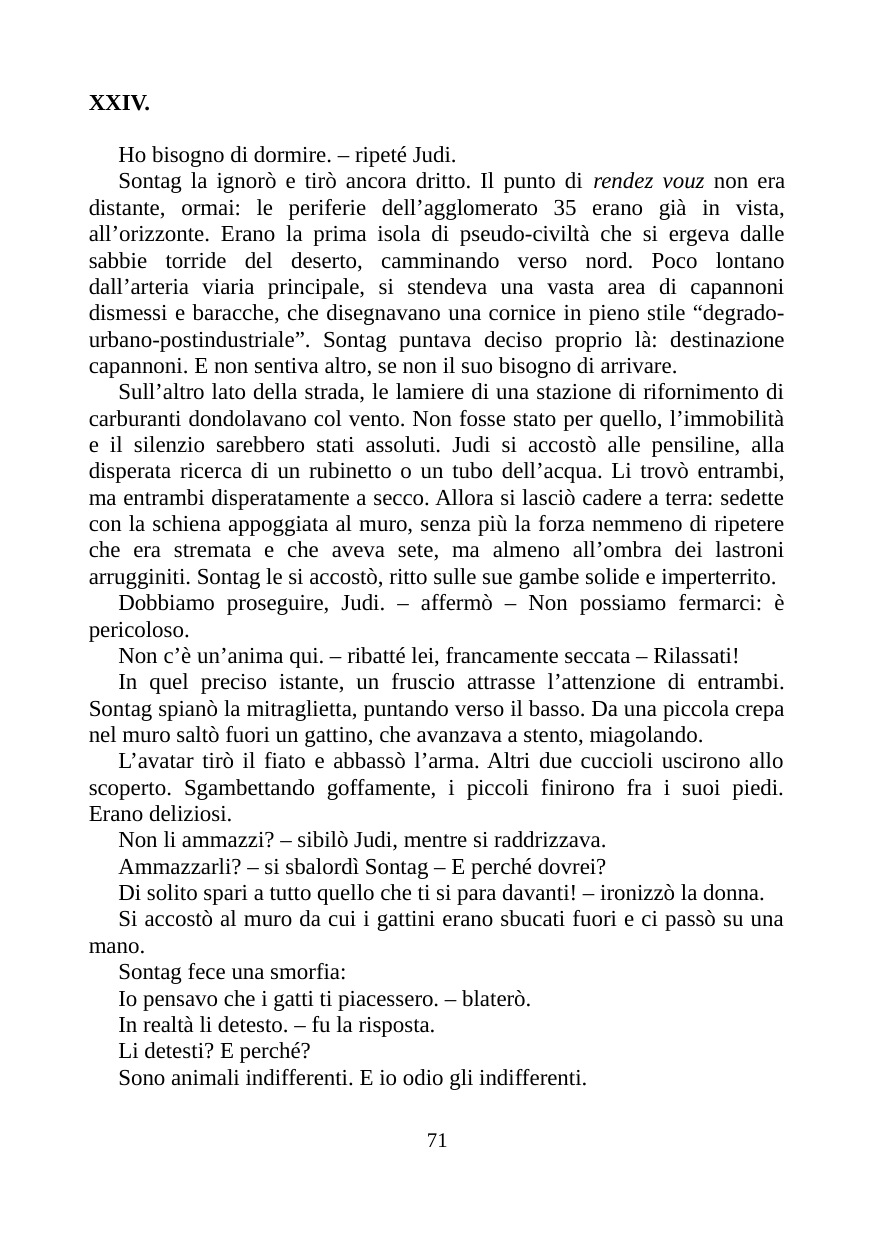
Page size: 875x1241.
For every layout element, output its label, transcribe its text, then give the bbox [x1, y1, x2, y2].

text Sontag la ignorò e tirò ancora dritto. Il punto di rendez vouz non era distante, ormai: le periferie dell’agglomerato 35 erano già in vista, all’orizzonte. Erano la prima isola di pseudo-civiltà che si ergeva dalle sabbie torride del deserto, camminando verso nord. Poco lontano dall’arteria viaria principale, si stendeva una vasta area di capannoni dismessi e baracche, che disegnavano una cornice in pieno stile “degrado-urbano-postindustriale”. Sontag puntava deciso proprio là: destinazione capannoni. E non sentiva altro, se non il suo bisogno di arrivare. [88, 168, 786, 378]
text Si accostò al muro da cui i gattini erano sbucati fuori e ci passò su una mano. [88, 906, 786, 958]
text Li detesti? E perché? [88, 1037, 786, 1064]
text Sontag fece una smorfia: [88, 958, 786, 984]
text Sono animali indifferenti. E io odio gli indifferenti. [88, 1064, 786, 1090]
text Di solito spari a tutto quello che ti si para davanti! – ironizzò la donna. [88, 879, 786, 906]
text Non li ammazzi? – sibilò Judi, mentre si raddrizzava. [88, 826, 786, 853]
subtitle XXIV. [88, 88, 786, 115]
text In quel preciso istante, un fruscio attrasse l’attenzione di entrambi. Sontag spianò la mitraglietta, puntando verso il basso. Da una piccola crepa nel muro saltò fuori un gattino, che avanzava a stento, miagolando. [88, 668, 786, 747]
text Ho bisogno di dormire. – ripeté Judi. [88, 141, 786, 168]
text In realtà li detesto. – fu la risposta. [88, 1011, 786, 1037]
text Sull’altro lato della strada, le lamiere di una stazione di rifornimento di carburanti dondolavano col vento. Non fosse stato per quello, l’immobilità e il silenzio sarebbero stati assoluti. Judi si accostò alle pensiline, alla disperata ricerca di un rubinetto o un tubo dell’acqua. Li trovò entrambi, ma entrambi disperatamente a secco. Allora si lasciò cadere a terra: sedette con la schiena appoggiata al muro, senza più la forza nemmeno di ripetere che era stremata e che aveva sete, ma almeno all’ombra dei lastroni arrugginiti. Sontag le si accostò, ritto sulle sue gambe solide e imperterrito. [88, 378, 786, 589]
text Io pensavo che i gatti ti piacessero. – blaterò. [88, 984, 786, 1011]
text L’avatar tirò il fiato e abbassò l’arma. Altri due cuccioli uscirono allo scoperto. Sgambettando goffamente, i piccoli finirono fra i suoi piedi. Erano deliziosi. [88, 747, 786, 826]
text Non c’è un’anima qui. – ribatté lei, francamente seccata – Rilassati! [88, 642, 786, 668]
text Dobbiamo proseguire, Judi. – affermò – Non possiamo fermarci: è pericoloso. [88, 589, 786, 642]
text Ammazzarli? – si sbalordì Sontag – E perché dovrei? [88, 853, 786, 879]
